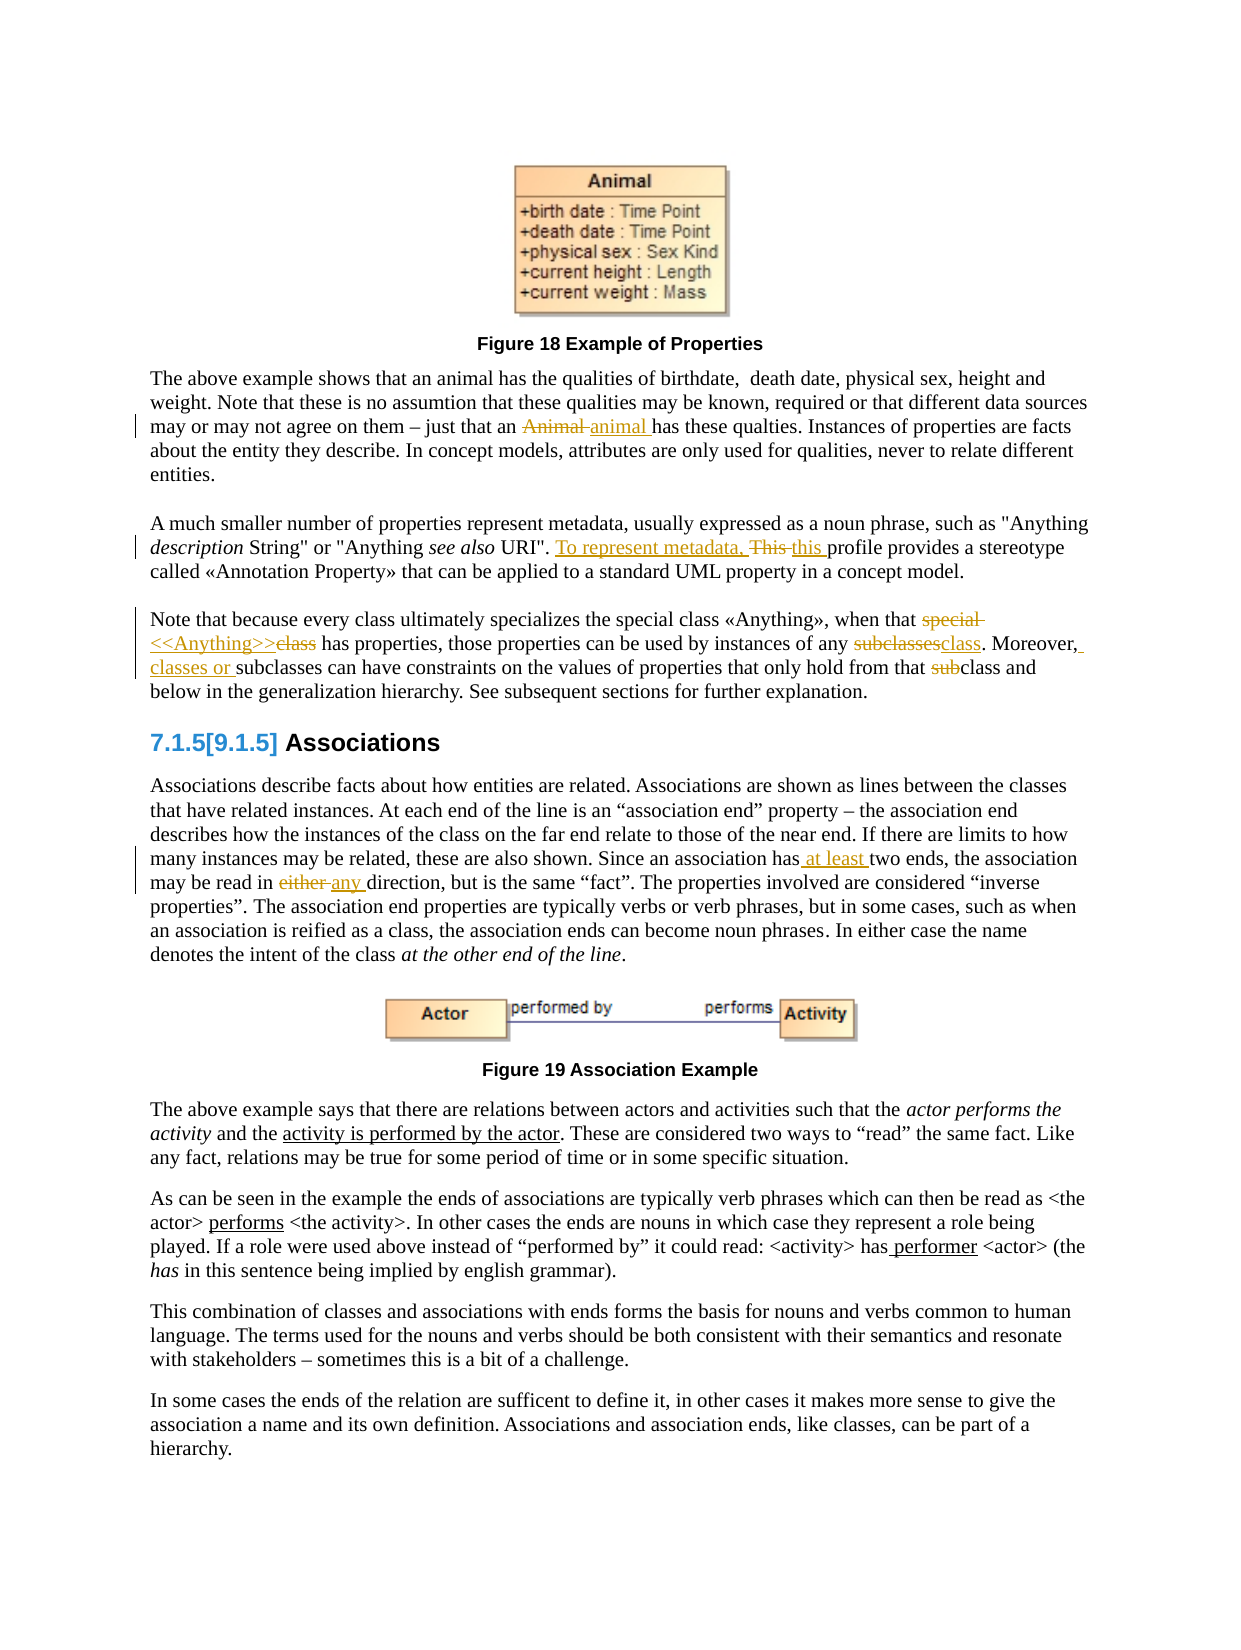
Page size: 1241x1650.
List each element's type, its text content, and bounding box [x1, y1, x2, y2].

text The above example says that there are relations between actors and activities such that the actor performs the activity and the activity is performed by the actor. These are considered two ways to “read” the same fact. Like any fact, relations may be true for some period of time or in some specific situation. [150, 1097, 1090, 1169]
picture [498, 150, 742, 329]
text The above example shows that an animal has the qualities of birthdate, death date, physical sex, height and weight. Note that these is no assumtion that these qualities may be known, required or that different data sources may or may not agree on them – just that an animal has these qualties. Instances of properties are facts about the entity they describe. In concept models, attributes are only used for qualities, never to relate different entities. [150, 366, 1090, 486]
picture [370, 982, 869, 1053]
text Associations describe facts about how entities are related. Associations are shown as lines between the classes that have related instances. At each end of the line is an “association end” property – the association end describes how the instances of the class on the far end relate to those of the near end. If there are limits to how many instances may be related, these are also shown. Since an association has at least two ends, the association may be read in any direction, but is the same “fact”. The properties involved are considered “inverse properties”. The association end properties are typically verbs or verb phrases, but in some cases, such as when an association is reified as a class, the association ends can become noun phrases. In either case the name denotes the intent of the class at the other end of the line. [150, 773, 1090, 966]
text This combination of classes and associations with ends forms the basis for nouns and verbs common to human language. The terms used for the nouns and verbs should be both consistent with their semantics and resonate with stakeholders – sometimes this is a bit of a challenge. [150, 1299, 1090, 1371]
text In some cases the ends of the relation are sufficent to define it, in other cases it makes more sense to give the association a name and its own definition. Associations and association ends, like classes, can be part of a hierarchy. [150, 1388, 1090, 1460]
text Figure 18 Example of Properties [150, 333, 1090, 354]
text Note that because every class ultimately specializes the special class «Anything», when that <<Anything>> has properties, those properties can be used by instances of any class. Moreover, classes or subclasses can have constraints on the values of properties that only hold from that class and below in the generalization hierarchy. See subsequent sections for further explanation. [150, 607, 1090, 703]
text A much smaller number of properties represent metadata, usually expressed as a noun phrase, such as "Anything description String" or "Anything see also URI". To represent metadata, this profile provides a stereotype called «Annotation Property» that can be applied to a standard UML property in a concept model. [150, 511, 1090, 583]
text Figure 19 Association Example [150, 1059, 1090, 1081]
subtitle Associations [150, 728, 1090, 757]
text As can be seen in the example the ends of associations are typically verb phrases which can then be read as <the actor> performs <the activity>. In other cases the ends are nouns in which case they represent a role being played. If a role were used above instead of “performed by” it could read: <activity> has performer <actor> (the has in this sentence being implied by english grammar). [150, 1186, 1090, 1282]
